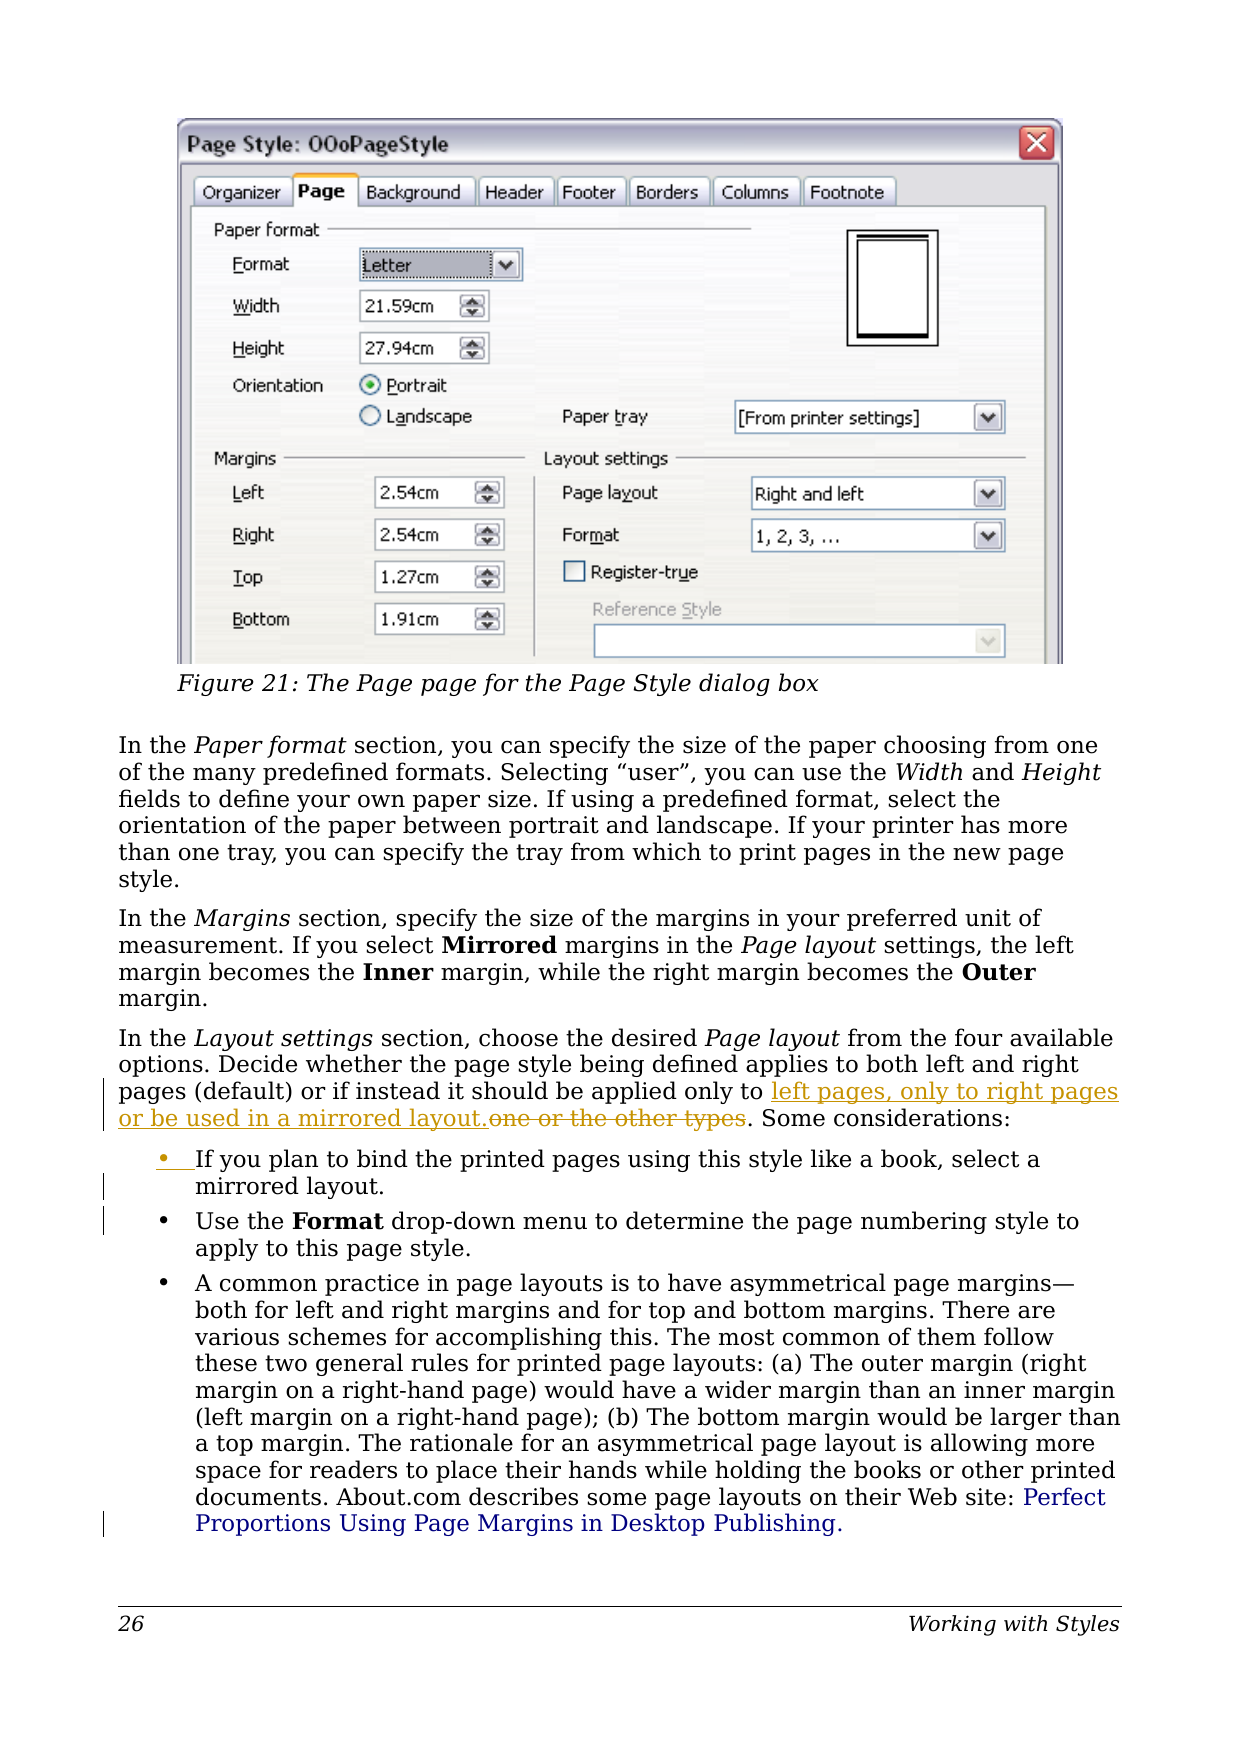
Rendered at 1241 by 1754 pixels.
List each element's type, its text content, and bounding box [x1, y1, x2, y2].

text In the Layout settings section, choose the desired Page layout from the four available options. Decide whether the page style being defined applies to both left and right pages (default) or if instead it should be applied only to left pages, only to right pages or be used in a mirrored layout.. Some considerations: [118, 1025, 1122, 1131]
list If you plan to bind the printed pages using this style like a book, select a mirrored layout. [156, 1144, 1122, 1200]
list A common practice in page layouts is to have asymmetrical page margins—both for left and right margins and for top and bottom margins. There are various schemes for accomplishing this. The most common of them follow these two general rules for printed page layouts: (a) The outer margin (right margin on a right-hand page) would have a wider margin than an inner margin (left margin on a right-hand page); (b) The bottom margin would be larger than a top margin. The rationale for an asymmetrical page layout is allowing more space for readers to place their hands while holding the books or other printed documents. About.com describes some page layouts on their Web site: Perfect Proportions Using Page Margins in Desktop Publishing. [156, 1268, 1122, 1537]
text Figure 21: The Page page for the Page Style dialog box [177, 671, 1063, 697]
picture [177, 118, 1063, 664]
text In the Paper format section, you can specify the size of the paper choosing from one of the many predefined formats. Selecting “user”, you can use the Width and Height fields to define your own paper size. If using a predefined format, select the orientation of the paper between portrait and landscape. If your printer has more than one tray, you can specify the tray from which to print pages in the new page style. [118, 732, 1122, 892]
list Use the Format drop-down menu to determine the page numbering style to apply to this page style. [156, 1206, 1122, 1262]
text In the Margins section, specify the size of the margins in your preferred unit of measurement. If you select Mirrored margins in the Page layout settings, the left margin becomes the Inner margin, while the right margin becomes the Outer margin. [118, 905, 1122, 1012]
